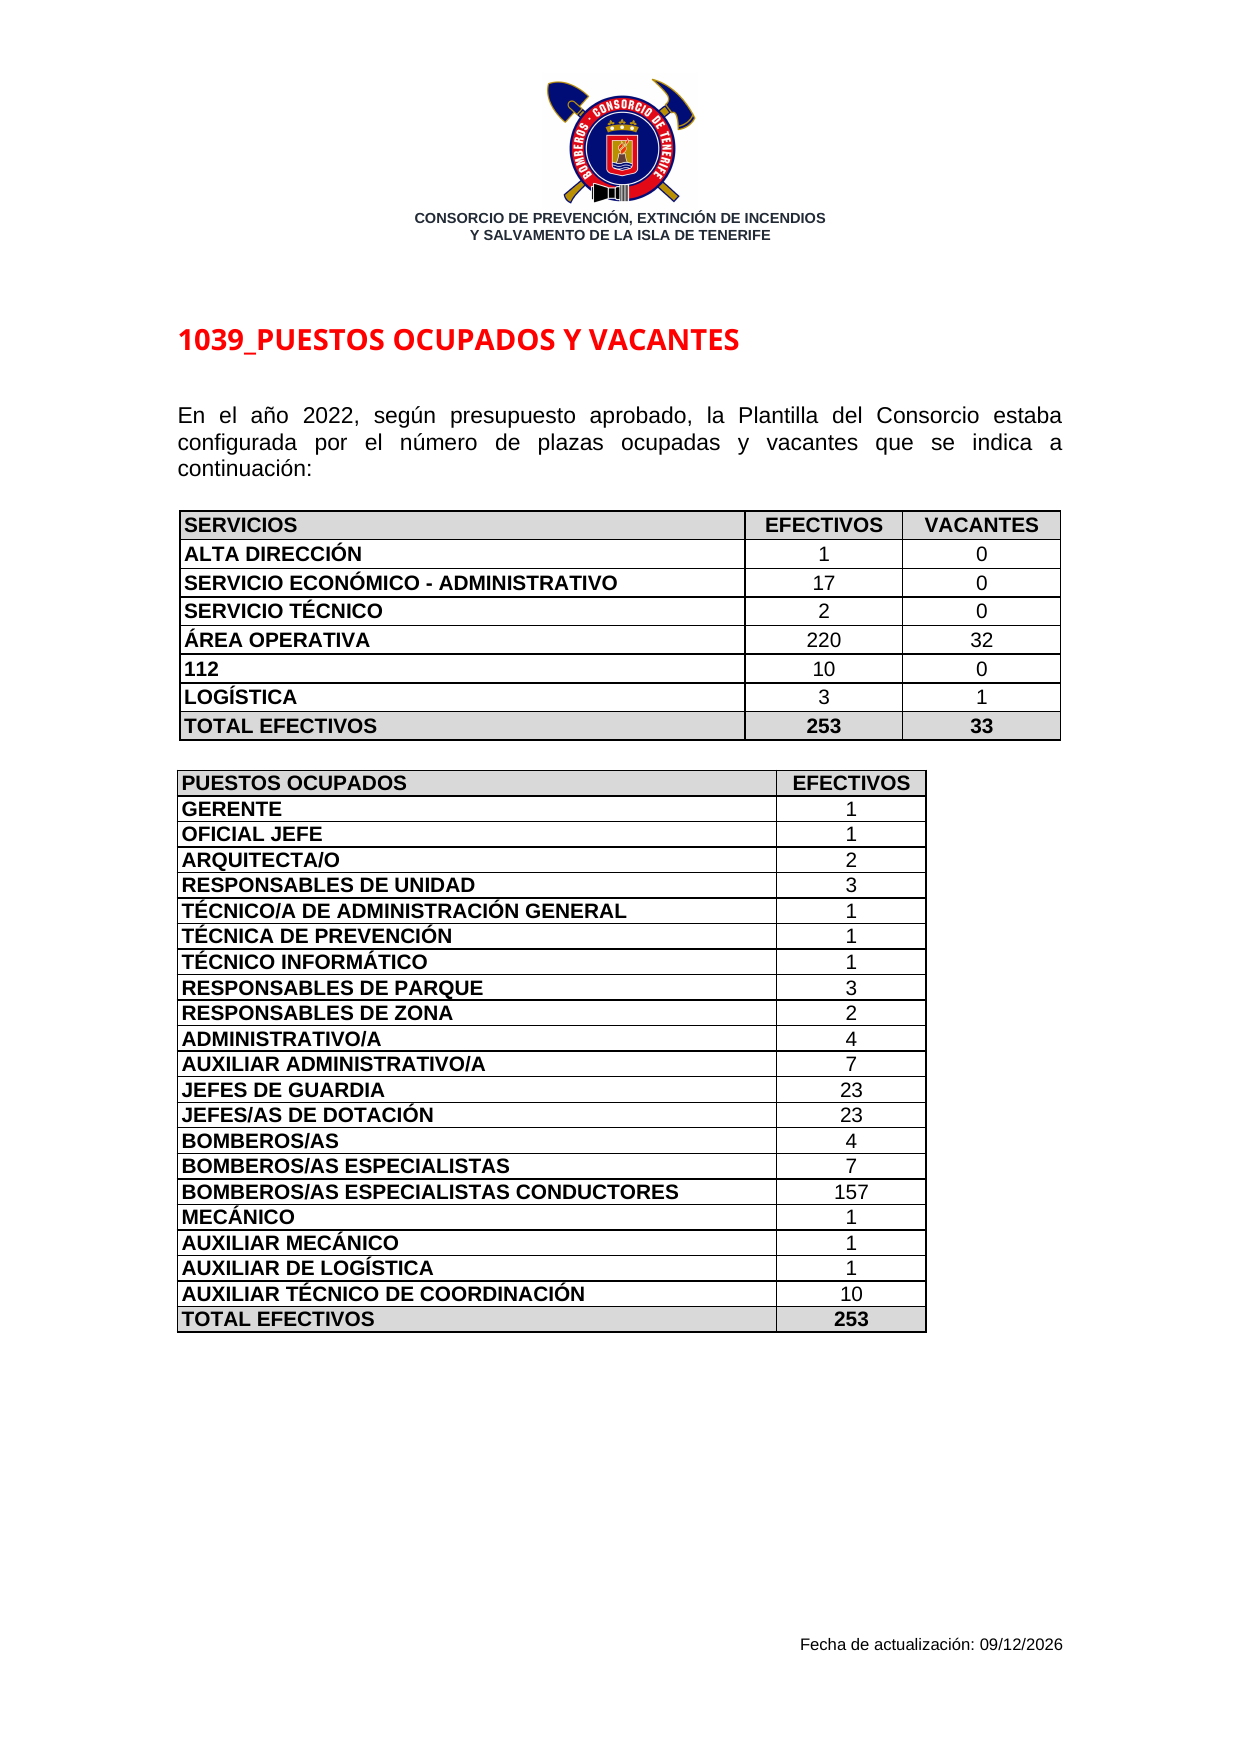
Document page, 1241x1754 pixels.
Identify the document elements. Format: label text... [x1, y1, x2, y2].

table_cell 3 [746, 684, 902, 711]
table_cell BOMBEROS/AS [178, 1128, 776, 1152]
table_cell JEFES/AS DE DOTACIÓN [178, 1103, 776, 1127]
table_cell 32 [903, 626, 1060, 653]
table_cell MECÁNICO [178, 1205, 776, 1229]
table_cell 0 [903, 540, 1060, 567]
table_cell RESPONSABLES DE PARQUE [178, 975, 776, 999]
table_cell AUXILIAR DE LOGÍSTICA [178, 1256, 776, 1280]
table_cell 2 [777, 848, 925, 872]
table_cell TOTAL EFECTIVOS [181, 712, 744, 739]
table_cell BOMBEROS/AS ESPECIALISTAS CONDUCTORES [178, 1180, 776, 1203]
table_cell ALTA DIRECCIÓN [181, 540, 744, 567]
table_cell 157 [777, 1180, 925, 1203]
table_cell 0 [903, 655, 1060, 682]
table_cell 10 [777, 1282, 925, 1306]
table_cell TÉCNICO INFORMÁTICO [178, 950, 776, 974]
table_cell 3 [777, 873, 925, 897]
table_cell 1 [777, 1256, 925, 1280]
table_cell 1 [777, 1205, 925, 1229]
table_cell 0 [903, 569, 1060, 596]
table_cell 1 [777, 924, 925, 948]
table_cell AUXILIAR ADMINISTRATIVO/A [178, 1052, 776, 1076]
table_cell 253 [777, 1307, 925, 1331]
table_cell TÉCNICO/A DE ADMINISTRACIÓN GENERAL [178, 899, 776, 923]
table_cell AUXILIAR TÉCNICO DE COORDINACIÓN [178, 1282, 776, 1306]
table_cell 1 [777, 950, 925, 974]
table_cell 17 [746, 569, 902, 596]
table_cell 4 [777, 1026, 925, 1050]
table_cell 33 [903, 712, 1060, 739]
table_cell 2 [777, 1001, 925, 1025]
table_cell 7 [777, 1154, 925, 1178]
table_cell ÁREA OPERATIVA [181, 626, 744, 653]
table_cell 4 [777, 1128, 925, 1152]
table_cell ARQUITECTA/O [178, 848, 776, 872]
table_cell 1 [746, 540, 902, 567]
table_cell 0 [903, 598, 1060, 625]
table_cell ADMINISTRATIVO/A [178, 1026, 776, 1050]
table_cell SERVICIO TÉCNICO [181, 598, 744, 625]
table_cell 1 [777, 1231, 925, 1254]
table_cell 1 [903, 684, 1060, 711]
table_cell OFICIAL JEFE [178, 822, 776, 846]
table_cell RESPONSABLES DE UNIDAD [178, 873, 776, 897]
table_cell 23 [777, 1077, 925, 1101]
table_cell 1 [777, 822, 925, 846]
table_cell 23 [777, 1103, 925, 1127]
table_cell BOMBEROS/AS ESPECIALISTAS [178, 1154, 776, 1178]
table_cell 112 [181, 655, 744, 682]
table_header SERVICIOS [181, 512, 744, 539]
table_cell RESPONSABLES DE ZONA [178, 1001, 776, 1025]
table_cell 10 [746, 655, 902, 682]
subtitle 1039_PUESTOS OCUPADOS Y VACANTES [177, 319, 1063, 359]
table_header PUESTOS OCUPADOS [178, 771, 776, 795]
table_header EFECTIVOS [746, 512, 902, 539]
table_cell 1 [777, 797, 925, 821]
text En el año 2022, según presupuesto aprobado, la Plantilla del Consorcio estaba configurada por el número de plazas ocupadas y vacantes que se indica a continuación: [177, 402, 1063, 481]
table_cell 1 [777, 899, 925, 923]
table_cell TÉCNICA DE PREVENCIÓN [178, 924, 776, 948]
table_cell GERENTE [178, 797, 776, 821]
table_cell 7 [777, 1052, 925, 1076]
table_cell 3 [777, 975, 925, 999]
table_cell TOTAL EFECTIVOS [178, 1307, 776, 1331]
table_cell AUXILIAR MECÁNICO [178, 1231, 776, 1254]
table_cell 2 [746, 598, 902, 625]
table_header VACANTES [903, 512, 1060, 539]
table_cell LOGÍSTICA [181, 684, 744, 711]
table_cell 220 [746, 626, 902, 653]
table_cell JEFES DE GUARDIA [178, 1077, 776, 1101]
table_cell SERVICIO ECONÓMICO - ADMINISTRATIVO [181, 569, 744, 596]
table_cell 253 [746, 712, 902, 739]
table_header EFECTIVOS [777, 771, 925, 795]
